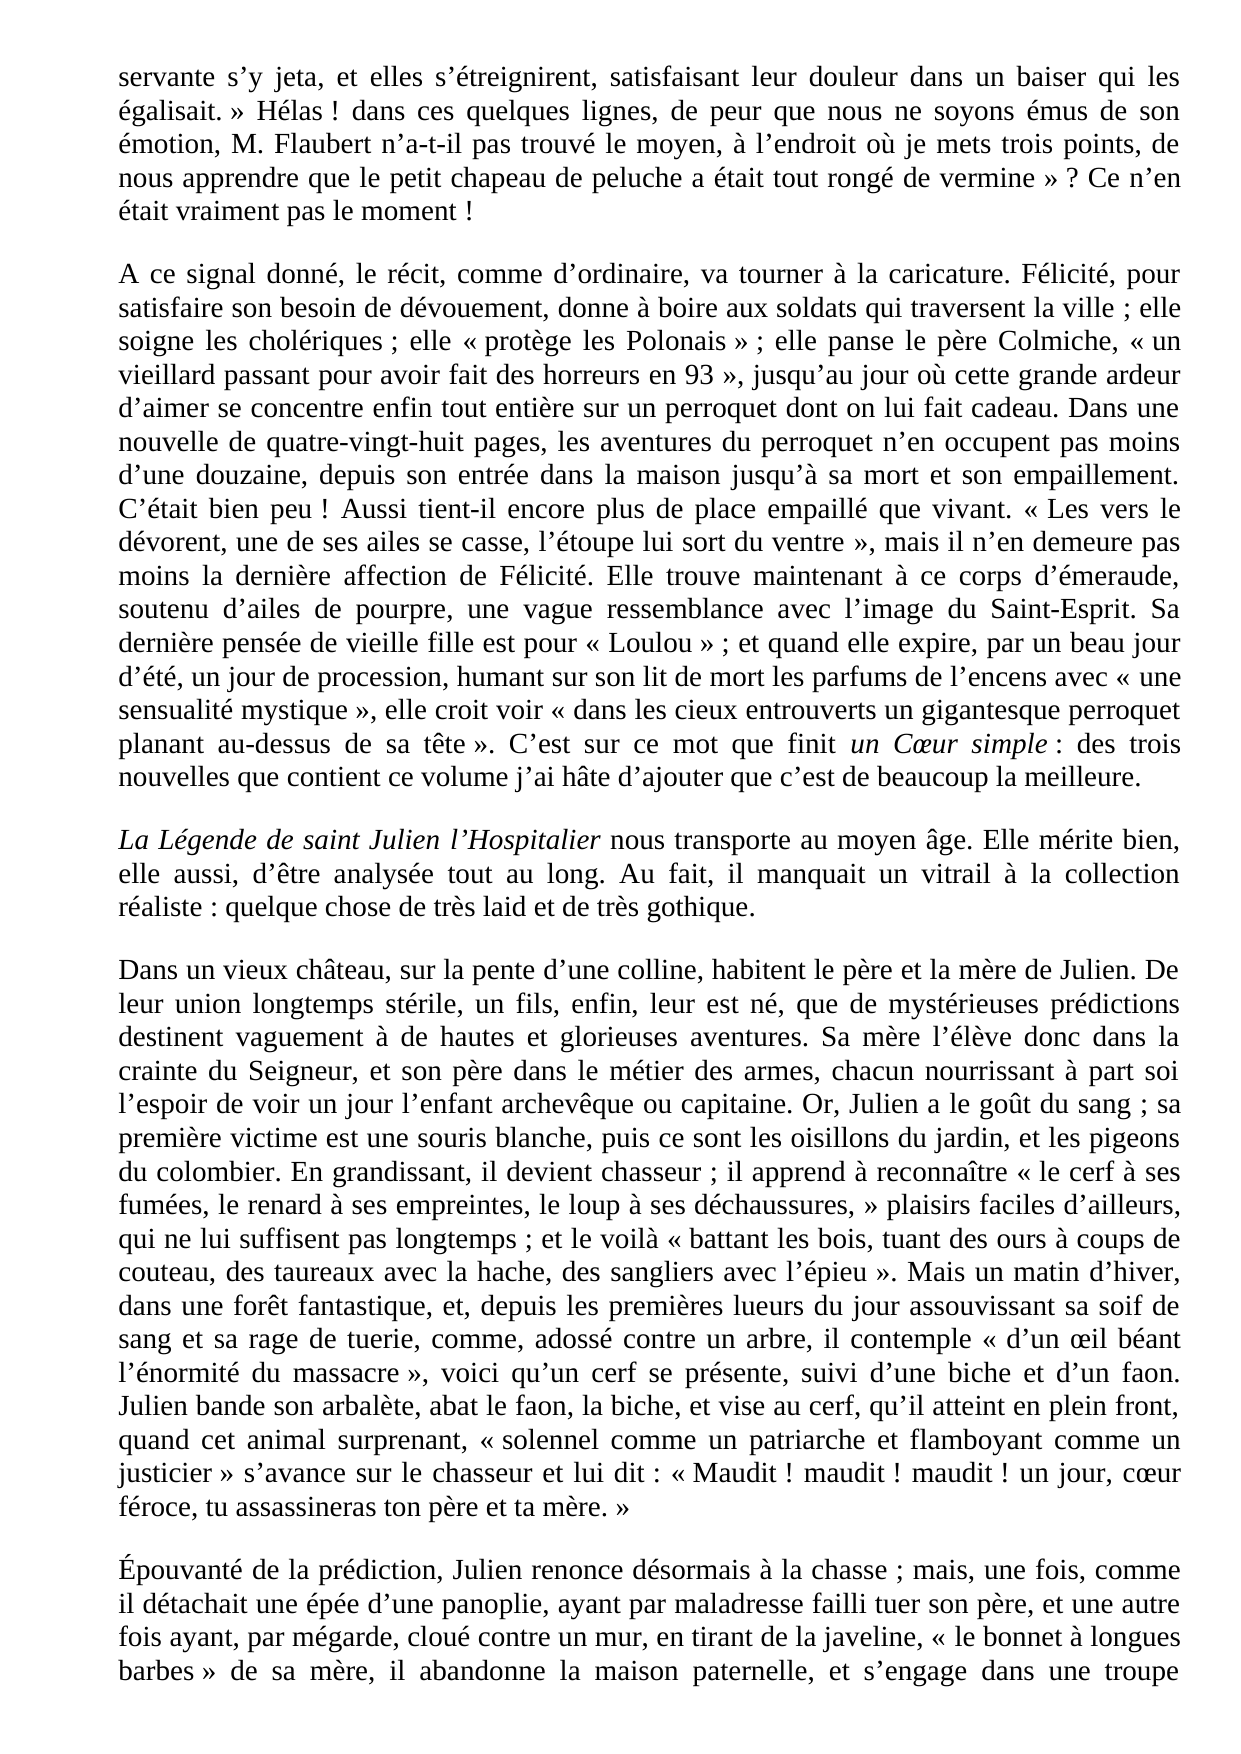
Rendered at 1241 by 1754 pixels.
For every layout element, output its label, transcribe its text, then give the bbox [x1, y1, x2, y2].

text La Légende de saint Julien l’Hospitalier nous transporte au moyen âge. Elle mérite bien, elle aussi, d’être analysée tout au long. Au fait, il manquait un vitrail à la collection réaliste : quelque chose de très laid et de très gothique. [118, 822, 1181, 923]
text Épouvanté de la prédiction, Julien renonce désormais à la chasse ; mais, une fois, comme il détachait une épée d’une panoplie, ayant par maladresse failli tuer son père, et une autre fois ayant, par mégarde, cloué contre un mur, en tirant de la javeline, « le bonnet à longues barbes » de sa mère, il abandonne la maison paternelle, et s’engage dans une troupe [118, 1552, 1181, 1686]
text Dans un vieux château, sur la pente d’une colline, habitent le père et la mère de Julien. De leur union longtemps stérile, un fils, enfin, leur est né, que de mystérieuses prédictions destinent vaguement à de hautes et glorieuses aventures. Sa mère l’élève donc dans la crainte du Seigneur, et son père dans le métier des armes, chacun nourrissant à part soi l’espoir de voir un jour l’enfant archevêque ou capitaine. Or, Julien a le goût du sang ; sa première victime est une souris blanche, puis ce sont les oisillons du jardin, et les pigeons du colombier. En grandissant, il devient chasseur ; il apprend à reconnaître « le cerf à ses fumées, le renard à ses empreintes, le loup à ses déchaussures, » plaisirs faciles d’ailleurs, qui ne lui suffisent pas longtemps ; et le voilà « battant les bois, tuant des ours à coups de couteau, des taureaux avec la hache, des sangliers avec l’épieu ». Mais un matin d’hiver, dans une forêt fantastique, et, depuis les premières lueurs du jour assouvissant sa soif de sang et sa rage de tuerie, comme, adossé contre un arbre, il contemple « d’un œil béant l’énormité du massacre », voici qu’un cerf se présente, suivi d’une biche et d’un faon. Julien bande son arbalète, abat le faon, la biche, et vise au cerf, qu’il atteint en plein front, quand cet animal surprenant, « solennel comme un patriarche et flamboyant comme un justicier » s’avance sur le chasseur et lui dit : « Maudit ! maudit ! maudit ! un jour, cœur féroce, tu assassineras ton père et ta mère. » [118, 952, 1181, 1523]
text A ce signal donné, le récit, comme d’ordinaire, va tourner à la caricature. Félicité, pour satisfaire son besoin de dévouement, donne à boire aux soldats qui traversent la ville ; elle soigne les cholériques ; elle « protège les Polonais » ; elle panse le père Colmiche, « un vieillard passant pour avoir fait des horreurs en 93 », jusqu’au jour où cette grande ardeur d’aimer se concentre enfin tout entière sur un perroquet dont on lui fait cadeau. Dans une nouvelle de quatre-vingt-huit pages, les aventures du perroquet n’en occupent pas moins d’une douzaine, depuis son entrée dans la maison jusqu’à sa mort et son empaillement. C’était bien peu ! Aussi tient-il encore plus de place empaillé que vivant. « Les vers le dévorent, une de ses ailes se casse, l’étoupe lui sort du ventre », mais il n’en demeure pas moins la dernière affection de Félicité. Elle trouve maintenant à ce corps d’émeraude, soutenu d’ailes de pourpre, une vague ressemblance avec l’image du Saint-Esprit. Sa dernière pensée de vieille fille est pour « Loulou » ; et quand elle expire, par un beau jour d’été, un jour de procession, humant sur son lit de mort les parfums de l’encens avec « une sensualité mystique », elle croit voir « dans les cieux entrouverts un gigantesque perroquet planant au-dessus de sa tête ». C’est sur ce mot que finit un Cœur simple : des trois nouvelles que contient ce volume j’ai hâte d’ajouter que c’est de beaucoup la meilleure. [118, 256, 1181, 793]
text servante s’y jeta, et elles s’étreignirent, satisfaisant leur douleur dans un baiser qui les égalisait. » Hélas ! dans ces quelques lignes, de peur que nous ne soyons émus de son émotion, M. Flaubert n’a-t-il pas trouvé le moyen, à l’endroit où je mets trois points, de nous apprendre que le petit chapeau de peluche a était tout rongé de vermine » ? Ce n’en était vraiment pas le moment ! [118, 59, 1181, 227]
